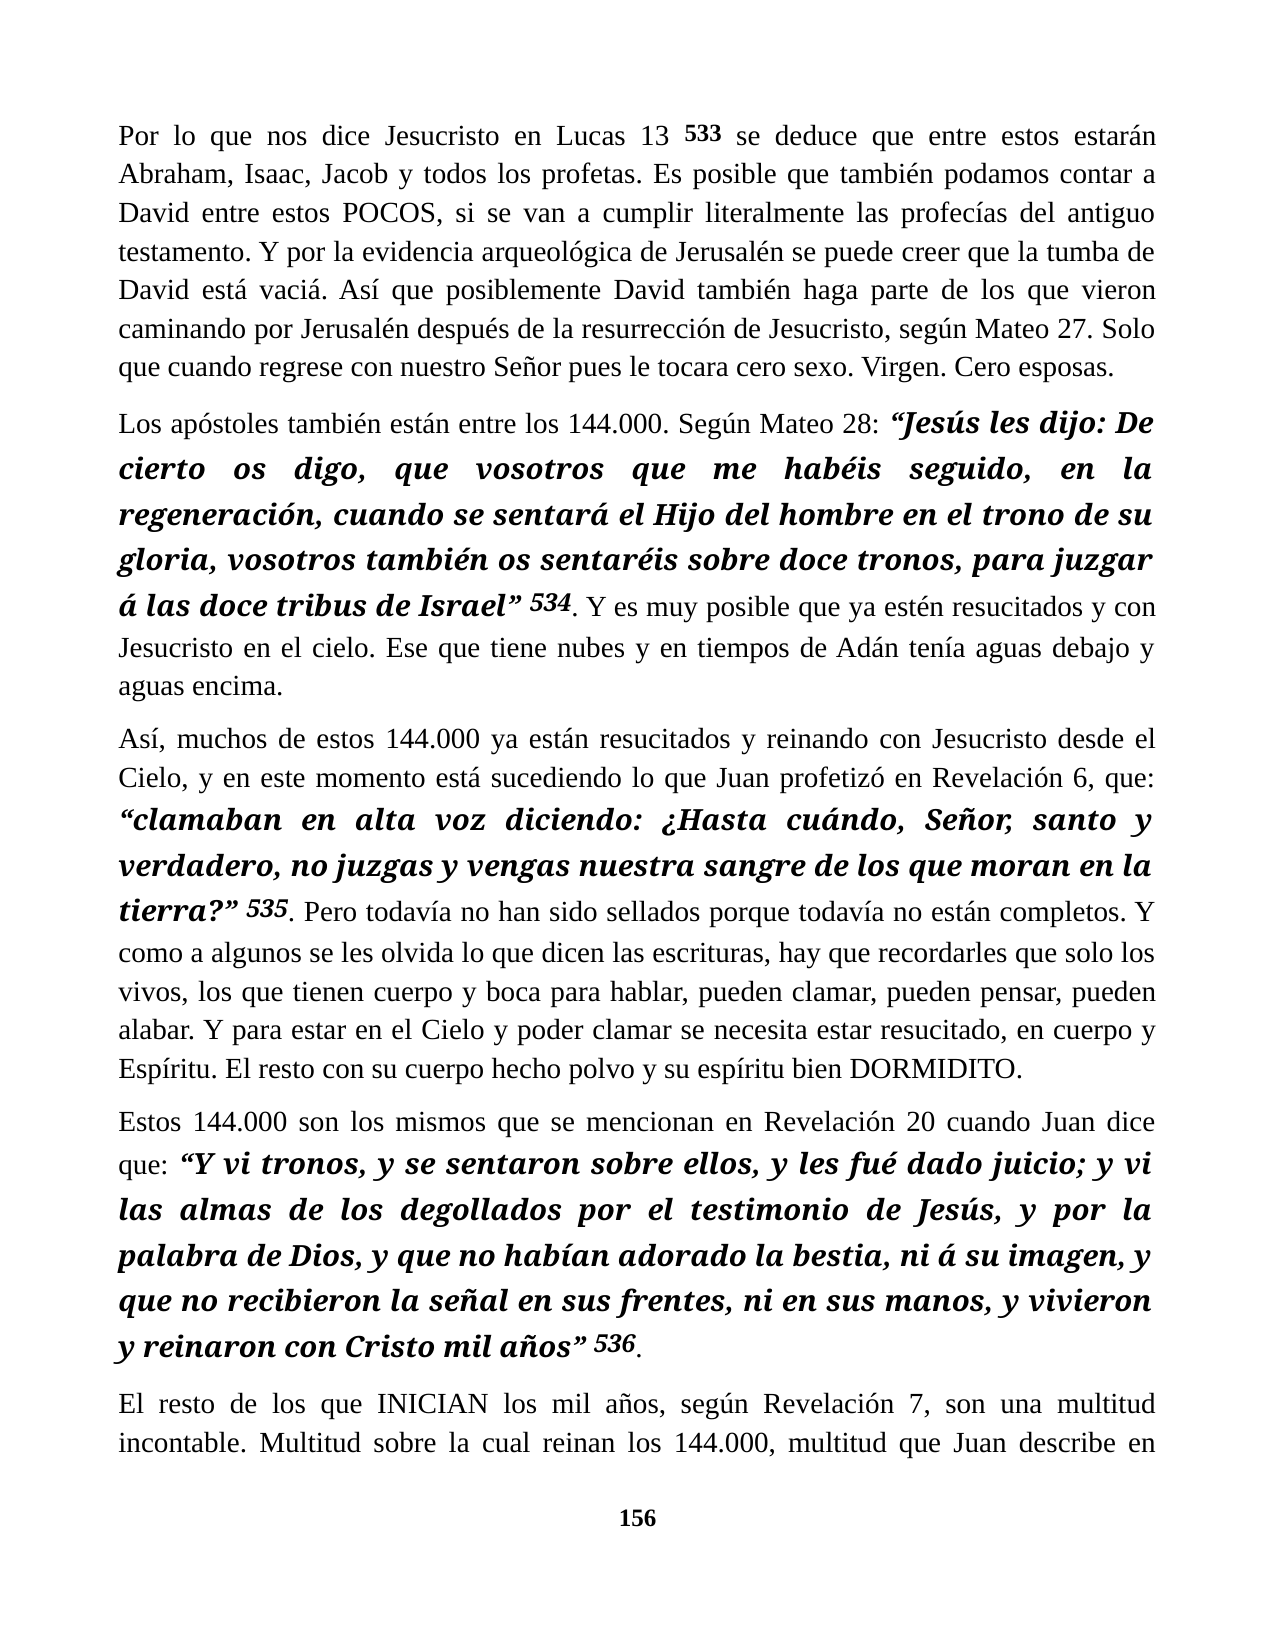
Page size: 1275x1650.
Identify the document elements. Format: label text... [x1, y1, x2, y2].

text Por lo que nos dice Jesucristo en Lucas 13 se deduce que entre estos estarán Abraham, Isaac, Jacob y todos los profetas. Es posible que también podamos contar a David entre estos POCOS, si se van a cumplir literalmente las profecías del antiguo testamento. Y por la evidencia arqueológica de Jerusalén se puede creer que la tumba de David está vaciá. Así que posiblemente David también haga parte de los que vieron caminando por Jerusalén después de la resurrección de Jesucristo, según Mateo 27. Solo que cuando regrese con nuestro Señor pues le tocara cero sexo. Virgen. Cero esposas. [118, 118, 1157, 383]
text Los apóstoles también están entre los 144.000. Según Mateo 28: “Jesús les dijo: De cierto os digo, que vosotros que me habéis seguido, en la regeneración, cuando se sentará el Hijo del hombre en el trono de su gloria, vosotros también os sentaréis sobre doce tronos, para juzgar á las doce tribus de Israel” . Y es muy posible que ya estén resucitados y con Jesucristo en el cielo. Ese que tiene nubes y en tiempos de Adán tenía aguas debajo y aguas encima. [118, 402, 1157, 702]
text El resto de los que INICIAN los mil años, según Revelación 7, son una multitud incontable. Multitud sobre la cual reinan los 144.000, multitud que Juan describe en [118, 1386, 1157, 1458]
text Así, muchos de estos 144.000 ya están resucitados y reinando con Jesucristo desde el Cielo, y en este momento está sucediendo lo que Juan profetizó en Revelación 6, que: “clamaban en alta voz diciendo: ¿Hasta cuándo, Señor, santo y verdadero, no juzgas y vengas nuestra sangre de los que moran en la tierra?” . Pero todavía no han sido sellados porque todavía no están completos. Y como a algunos se les olvida lo que dicen las escrituras, hay que recordarles que solo los vivos, los que tienen cuerpo y boca para hablar, pueden clamar, pueden pensar, pueden alabar. Y para estar en el Cielo y poder clamar se necesita estar resucitado, en cuerpo y Espíritu. El resto con su cuerpo hecho polvo y su espíritu bien DORMIDITO. [118, 721, 1157, 1084]
text Estos 144.000 son los mismos que se mencionan en Revelación 20 cuando Juan dice que: “Y vi tronos, y se sentaron sobre ellos, y les fué dado juicio; y vi las almas de los degollados por el testimonio de Jesús, y por la palabra de Dios, y que no habían adorado la bestia, ni á su imagen, y que no recibieron la señal en sus frentes, ni en sus manos, y vivieron y reinaron con Cristo mil años” . [118, 1104, 1157, 1366]
